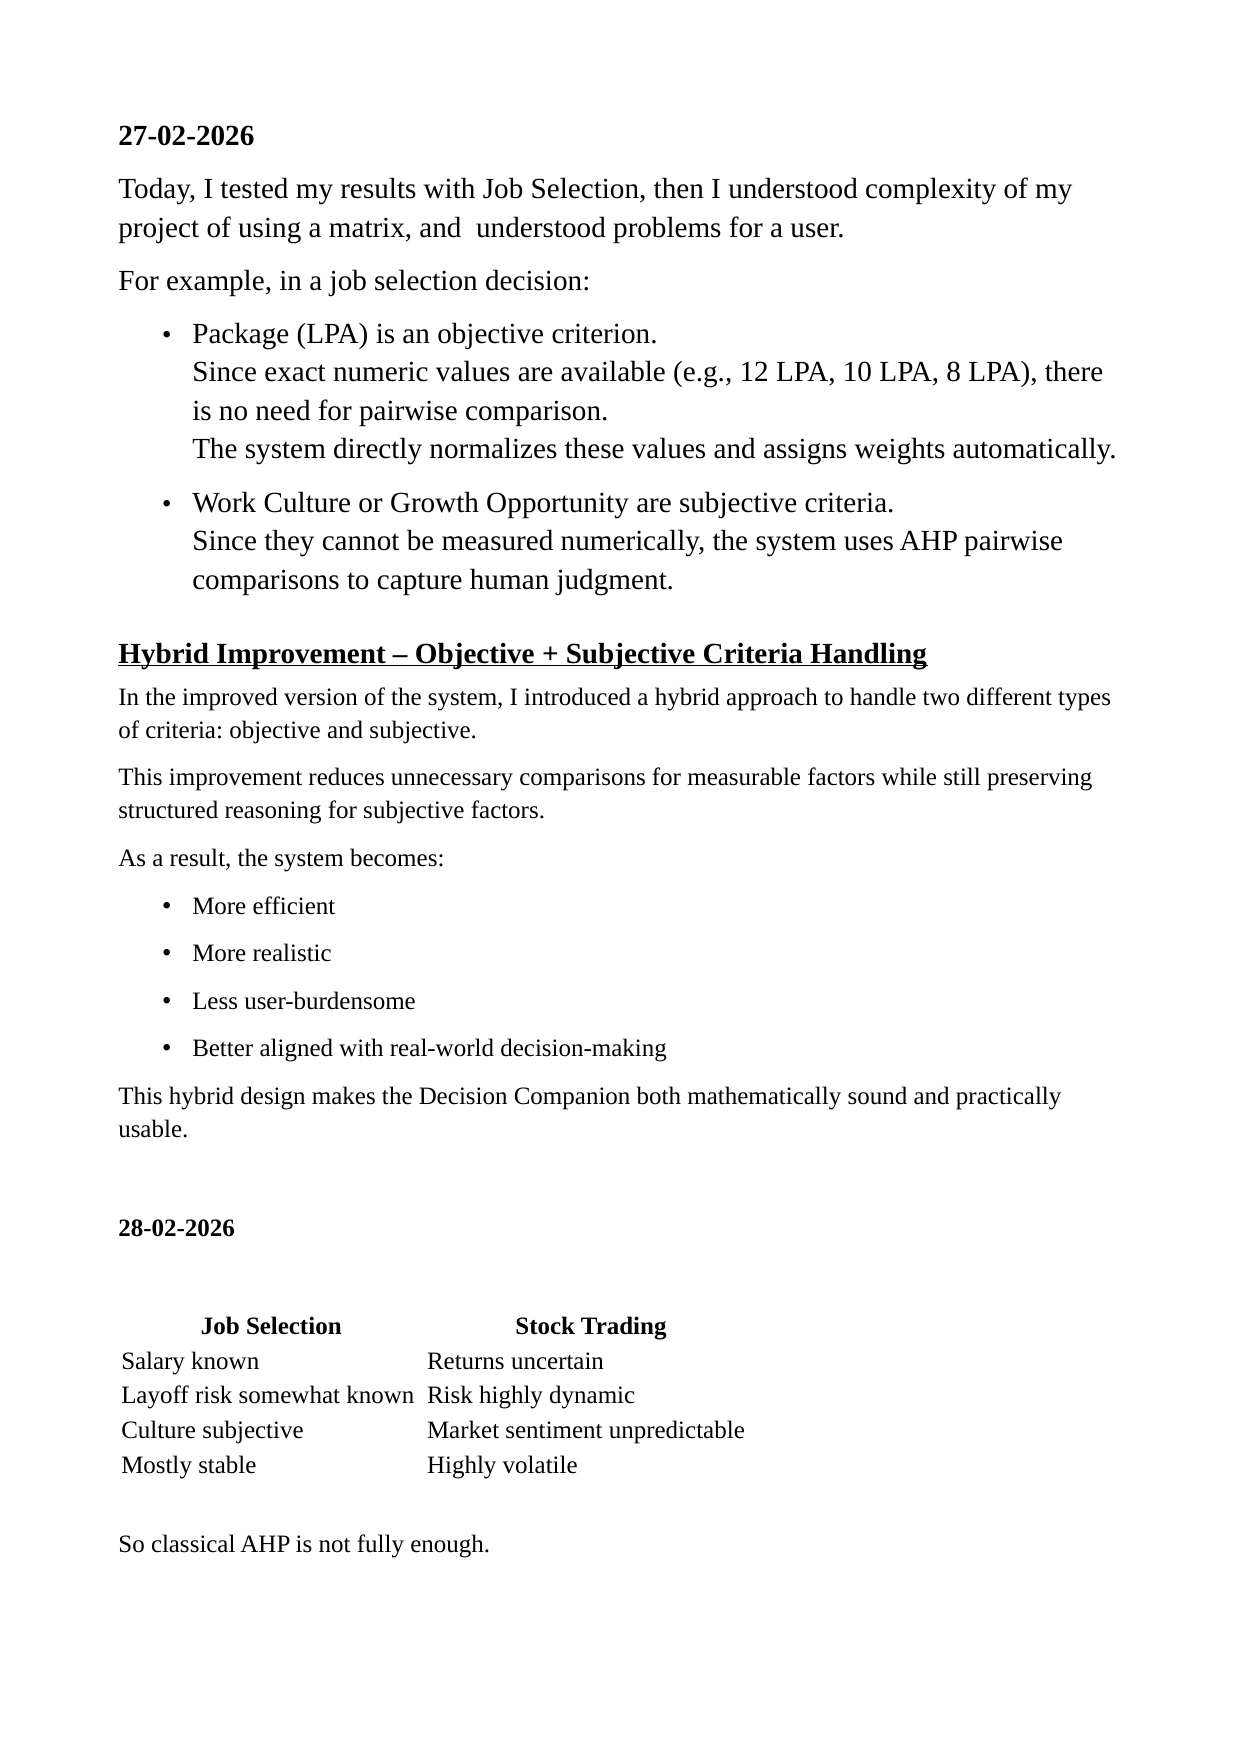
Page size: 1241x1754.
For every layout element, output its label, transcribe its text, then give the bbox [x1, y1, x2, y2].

list Better aligned with real-world decision-making [162, 1033, 1122, 1062]
list Package (LPA) is an objective criterion. Since exact numeric values are available (e.g., 12 LPA, 10 LPA, 8 LPA), there is no need for pairwise comparison. The system directly normalizes these values and assigns weights automatically. [162, 316, 1122, 465]
table_header Stock Trading [424, 1309, 758, 1343]
text 27-02-2026 [118, 118, 1122, 152]
text This hybrid design makes the Decision Companion both mathematically sound and practically usable. 28-02-2026 [118, 1081, 1122, 1242]
text Today, I tested my results with Job Selection, then I understood complexity of my project of using a matrix, and understood problems for a user. [118, 171, 1122, 243]
table_cell Market sentiment unpredictable [424, 1412, 758, 1447]
list More efficient [162, 891, 1122, 919]
text As a result, the system becomes: [118, 843, 1122, 872]
text So classical AHP is not fully enough. [118, 1529, 1122, 1558]
text In the improved version of the system, I introduced a hybrid approach to handle two different types of criteria: objective and subjective. [118, 682, 1122, 744]
table_cell Salary known [118, 1343, 424, 1378]
text For example, in a job selection decision: [118, 263, 1122, 296]
table_cell Highly volatile [424, 1447, 758, 1481]
table_header Job Selection [118, 1309, 424, 1343]
table_cell Returns uncertain [424, 1343, 758, 1378]
table_cell Culture subjective [118, 1412, 424, 1447]
list More realistic [162, 938, 1122, 967]
text This improvement reduces unnecessary comparisons for measurable factors while still preserving structured reasoning for subjective factors. [118, 762, 1122, 824]
list Less user-burdensome [162, 986, 1122, 1015]
table_cell Mostly stable [118, 1447, 424, 1481]
subtitle Hybrid Improvement – Objective + Subjective Criteria Handling [118, 636, 1122, 669]
table_cell Risk highly dynamic [424, 1378, 758, 1412]
table_cell Layoff risk somewhat known [118, 1378, 424, 1412]
list Work Culture or Growth Opportunity are subjective criteria. Since they cannot be measured numerically, the system uses AHP pairwise comparisons to capture human judgment. [162, 485, 1122, 595]
